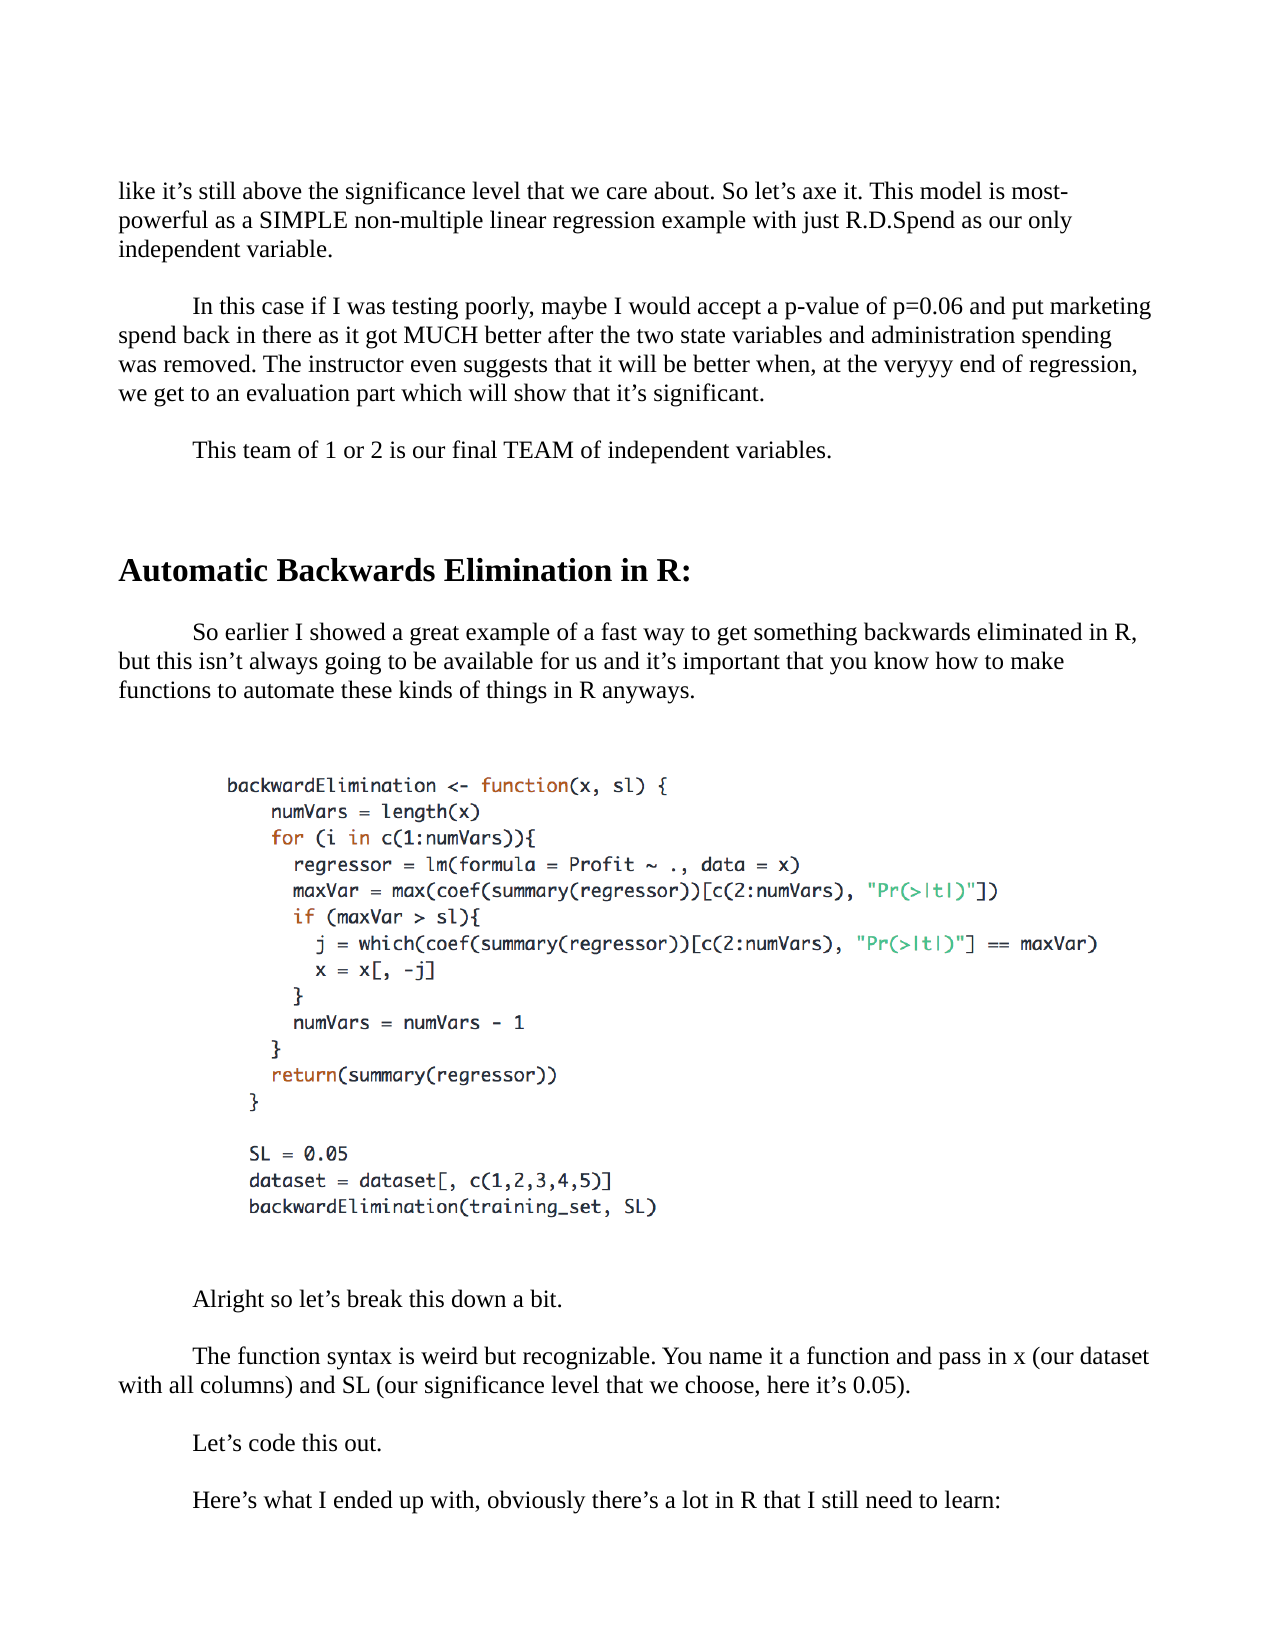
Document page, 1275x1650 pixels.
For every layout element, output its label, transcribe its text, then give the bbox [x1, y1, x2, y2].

text Alright so let’s break this down a bit. [118, 1284, 1157, 1313]
text So earlier I showed a great example of a fast way to get something backwards eliminated in R, but this isn’t always going to be available for us and it’s important that you know how to make functions to automate these kinds of things in R anyways. [118, 617, 1157, 703]
text like it’s still above the significance level that we care about. So let’s axe it. This model is most-powerful as a SIMPLE non-multiple linear regression example with just R.D.Spend as our only independent variable. [118, 176, 1157, 263]
text Automatic Backwards Elimination in R: [118, 550, 1157, 588]
picture [215, 765, 1120, 1236]
text The function syntax is weird but recognizable. You name it a function and pass in x (our dataset with all columns) and SL (our significance level that we choose, here it’s 0.05). [118, 1341, 1157, 1399]
text This team of 1 or 2 is our final TEAM of independent variables. [118, 435, 1157, 464]
text Let’s code this out. [118, 1428, 1157, 1456]
text Here’s what I ended up with, obviously there’s a lot in R that I still need to learn: [118, 1485, 1157, 1514]
text In this case if I was testing poorly, maybe I would accept a p-value of p=0.06 and put marketing spend back in there as it got MUCH better after the two state variables and administration spending was removed. The instructor even suggests that it will be better when, at the veryyy end of regression, we get to an evaluation part which will show that it’s significant. [118, 291, 1157, 406]
